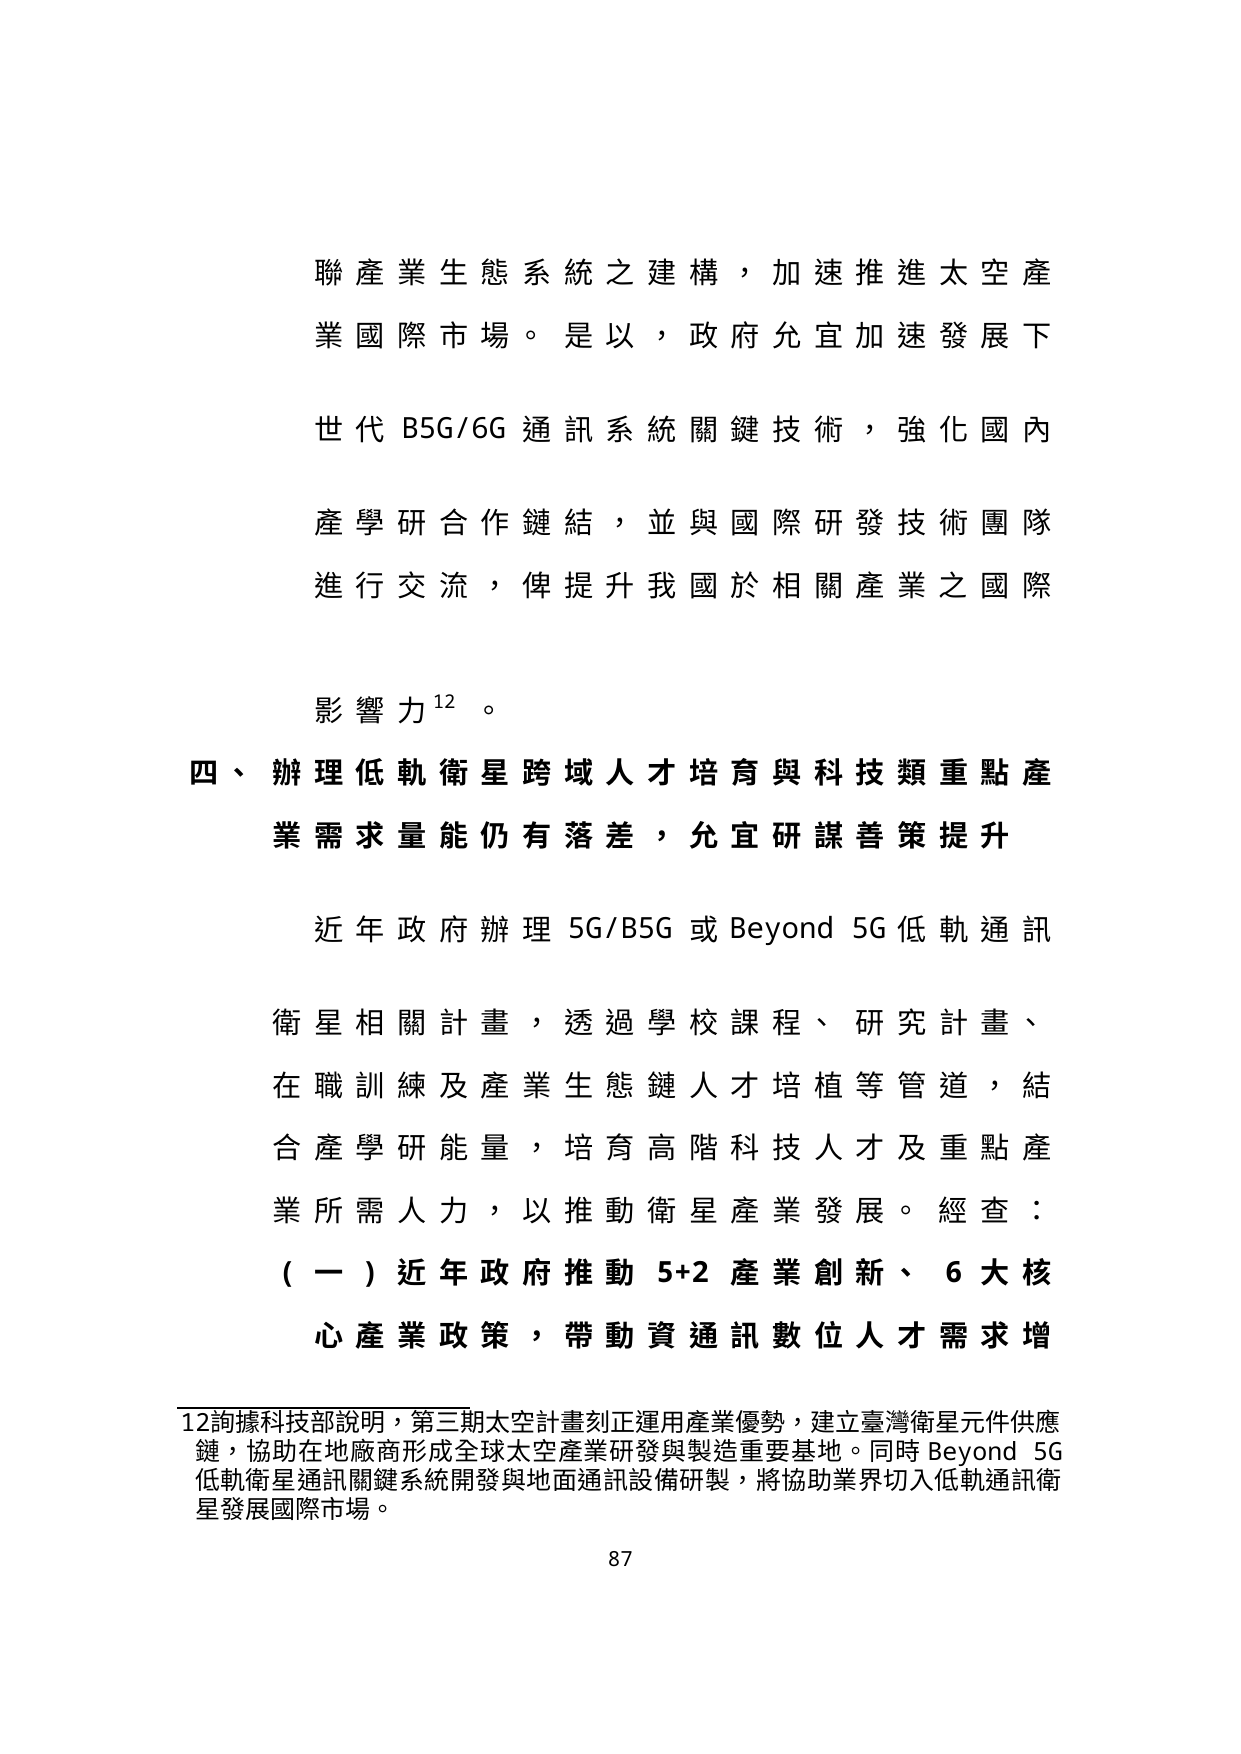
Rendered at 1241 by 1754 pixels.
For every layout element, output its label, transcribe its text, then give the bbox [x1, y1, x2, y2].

text 詢據科技部說明，第三期太空計畫刻正運用產業優勢，建立臺灣衛星元件供應鏈，協助在地廠商形成全球太空產業研發與製造重要基地。同時Beyond 5G低軌衛星通訊關鍵系統開發與地面通訊設備研製，將協助業界切入低軌通訊衛星發展國際市場。 [180, 1408, 1063, 1525]
text 近年政府辦理5G/B5G或Beyond 5G低軌通訊衛星相關計畫，透過學校課程、研究計畫、在職訓練及產業生態鏈人才培植等管道，結合產學研能量，培育高階科技人才及重點產業所需人力，以推動衛星產業發展。經查： [242, 854, 1058, 1229]
text 聯產業生態系統之建構，加速推進太空產業國際市場。是以，政府允宜加速發展下世代B5G/6G通訊系統關鍵技術，強化國內產學研合作鏈結，並與國際研發技術團隊進行交流，俾提升我國於相關產業之國際影響力。 [271, 229, 1058, 729]
text (一)近年政府推動5+2產業創新、6大核心產業政策，帶動資通訊數位人才需求增 [242, 1229, 1058, 1354]
text 四、辦理低軌衛星跨域人才培育與科技類重點產業需求量能仍有落差，允宜研謀善策提升 [183, 729, 1058, 854]
